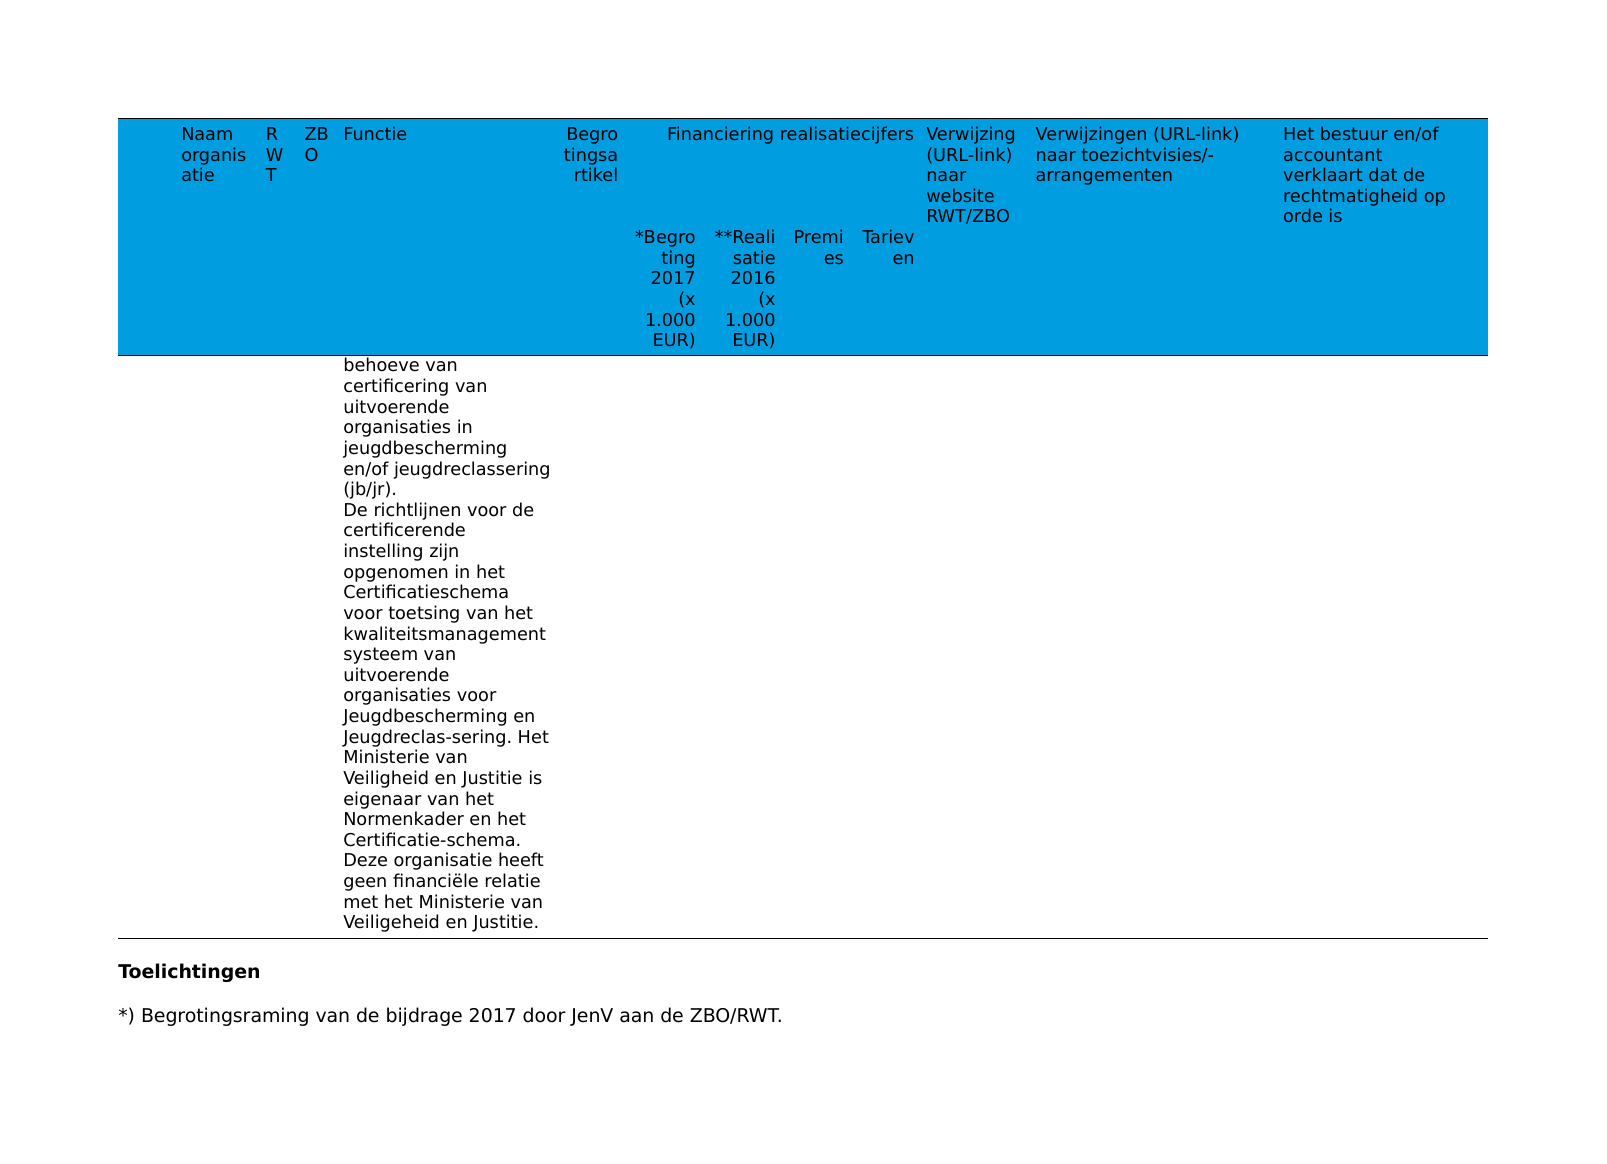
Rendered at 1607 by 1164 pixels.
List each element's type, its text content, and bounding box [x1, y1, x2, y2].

table_cell [1277, 227, 1488, 355]
table_cell [558, 356, 624, 500]
table_header Naam organisatie [175, 119, 259, 227]
table_cell [701, 356, 781, 500]
table_header Het bestuur en/of accountant verklaart dat de rechtmatigheid op orde is [1277, 119, 1488, 227]
table_cell [558, 227, 624, 355]
table_cell [920, 356, 1029, 500]
table_header Verwijzingen (URL-link) naar toezichtvisies/-arrangementen [1030, 119, 1277, 227]
table_cell [260, 500, 298, 938]
table_cell [701, 500, 781, 938]
table_header Functie [337, 119, 557, 227]
table_cell [781, 500, 849, 938]
table_cell [175, 227, 259, 355]
table_cell [781, 356, 849, 500]
table_cell [118, 356, 175, 500]
table_cell [337, 227, 557, 355]
table_cell [1030, 227, 1277, 355]
table_cell [299, 227, 337, 355]
table_cell Premies [781, 227, 849, 355]
table_cell *Begroting 2017 (x 1.000 EUR) [624, 227, 701, 355]
table_cell [175, 356, 259, 500]
table_cell [175, 500, 259, 938]
table_header Begrotingsartikel [558, 119, 624, 227]
table_header RWT [260, 119, 298, 227]
table_cell [624, 356, 701, 500]
table_header ZBO [299, 119, 337, 227]
table_cell [1030, 500, 1277, 938]
table_cell [299, 500, 337, 938]
text *) Begrotingsraming van de bijdrage 2017 door JenV aan de ZBO/RWT. [118, 1005, 1488, 1027]
table_cell De richtlijnen voor de certificerende instelling zijn opgenomen in het Certificatieschema voor toetsing van het kwaliteitsmanagementsysteem van uitvoerende organisaties voor Jeugdbescherming en Jeugdreclas-sering. Het Ministerie van Veiligheid en Justitie is eigenaar van het Normenkader en het Certificatie-schema. Deze organisatie heeft geen financiële relatie met het Ministerie van Veiligeheid en Justitie. [337, 500, 557, 938]
table_cell [118, 227, 175, 355]
subtitle Toelichtingen [118, 961, 1488, 983]
table_cell [850, 500, 920, 938]
table_cell [558, 500, 624, 938]
table_cell [920, 227, 1029, 355]
table_cell [118, 500, 175, 938]
table_cell [1277, 356, 1488, 500]
table_cell [260, 227, 298, 355]
table_cell Tarieven [850, 227, 920, 355]
table_cell [624, 500, 701, 938]
table_cell [850, 356, 920, 500]
table_cell [1030, 356, 1277, 500]
table_cell [299, 356, 337, 500]
table_header Financiering realisatiecijfers [624, 119, 920, 227]
table_cell [920, 500, 1029, 938]
table_cell [1277, 500, 1488, 938]
table_header Verwijzing (URL-link) naar website RWT/ZBO [920, 119, 1029, 227]
table_cell [260, 356, 298, 500]
table_header [118, 119, 175, 227]
table_cell behoeve van certificering van uitvoerende organisaties in jeugdbescherming en/of jeugdreclassering (jb/jr). [337, 356, 557, 500]
table_cell **Realisatie 2016 (x 1.000 EUR) [701, 227, 781, 355]
